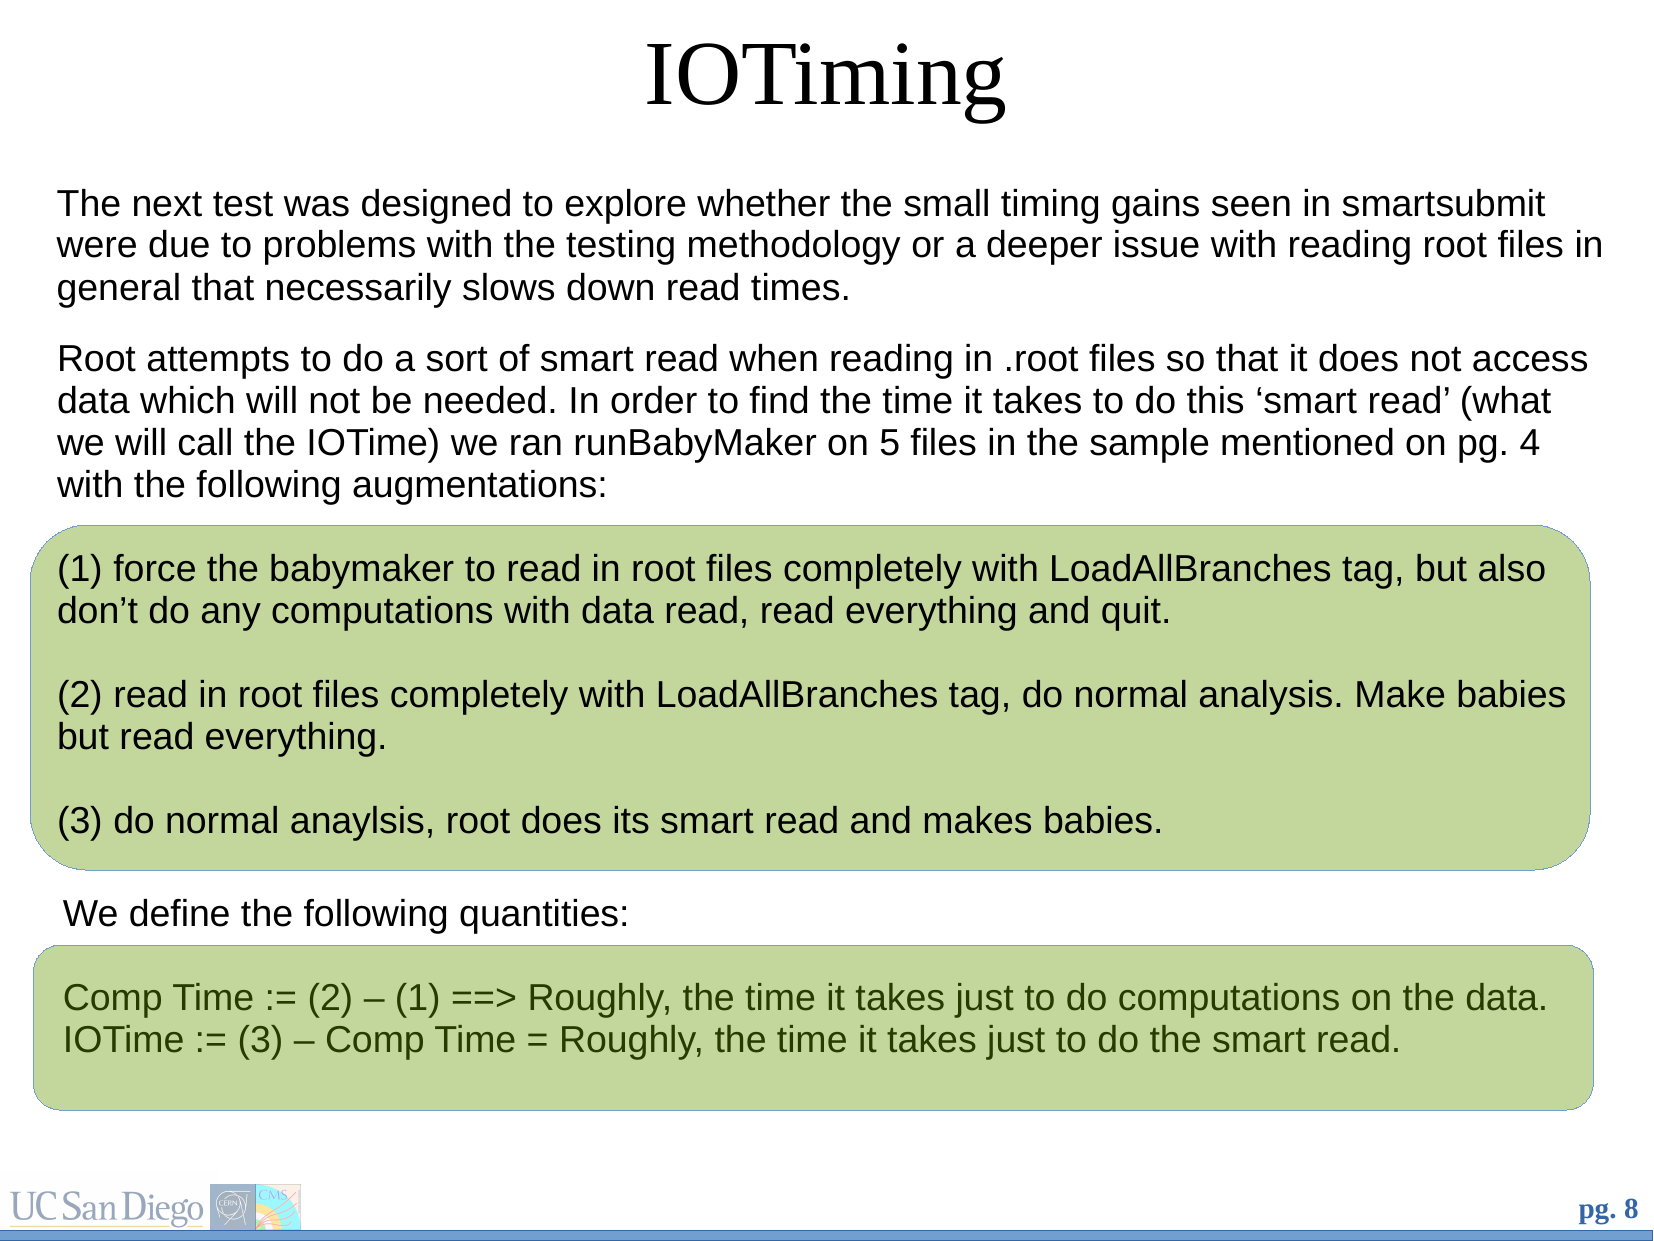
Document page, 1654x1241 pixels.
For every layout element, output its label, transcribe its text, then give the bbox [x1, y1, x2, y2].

text_box We define the following quantities: Comp Time := (2) – (1) ==> Roughly, the time it takes just to do computations on the data. IOTime := (3) – Comp Time = Roughly, the time it takes just to do the smart read. [48, 885, 1594, 968]
text_box The next test was designed to explore whether the small timing gains seen in smartsubmit were due to problems with the testing methodology or a deeper issue with reading root files in general that necessarily slows down read times. [41, 174, 1623, 316]
text_box Root attempts to do a sort of smart read when reading in .root files so that it does not access data which will not be needed. In order to find the time it takes to do this ‘smart read’ (what we will call the IOTime) we ran runBabyMaker on 5 files in the sample mentioned on pg. 4 with the following augmentations: (1) force the babymaker to read in root files completely with LoadAllBranches tag, but also don’t do any computations with data read, read everything and quit. (2) read in root files completely with LoadAllBranches tag, do normal analysis. Make babies but read everything. (3) do normal anaylsis, root does its smart read and makes babies. [42, 330, 1606, 849]
text_box [30, 547, 42, 848]
text_box [33, 945, 1594, 1111]
title IOTiming [82, 8, 1571, 139]
text_box [43, 849, 1577, 871]
